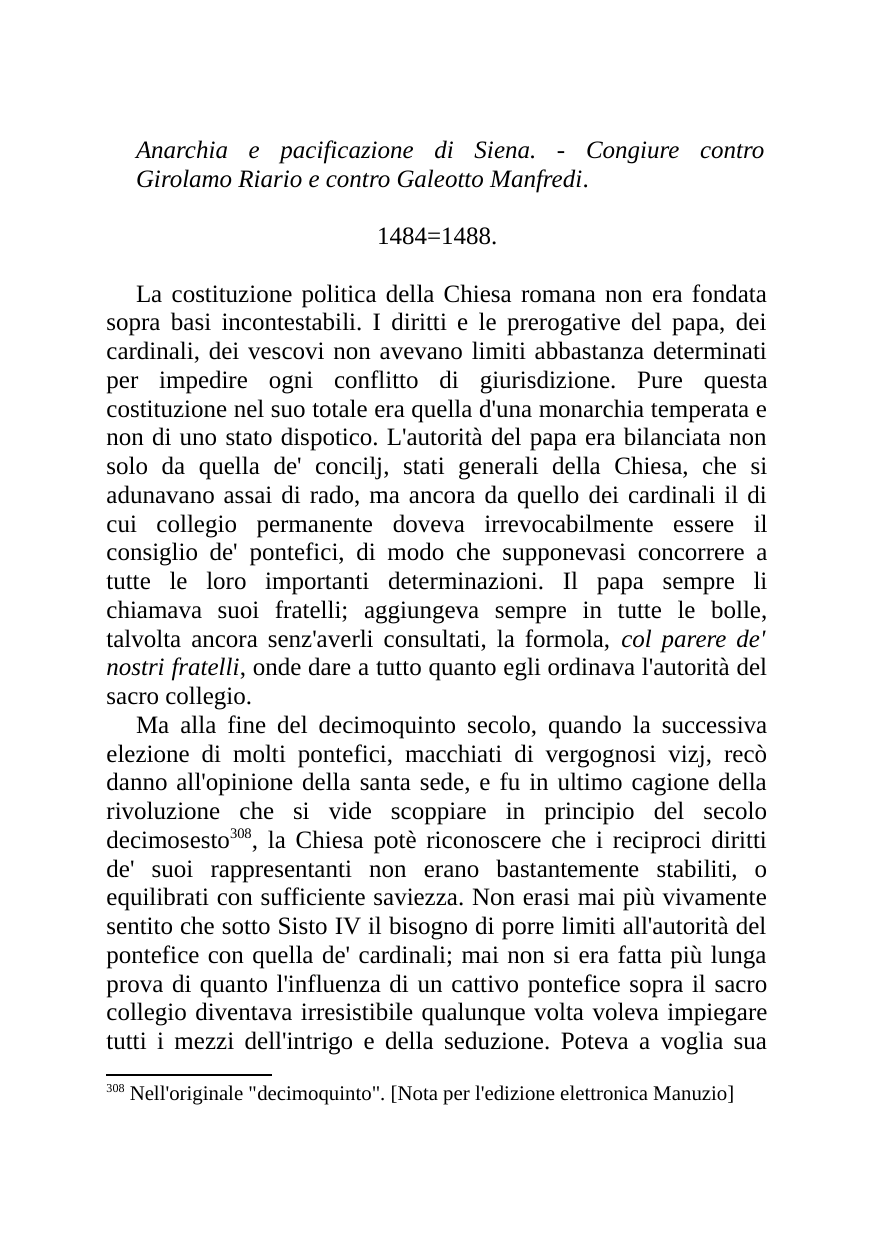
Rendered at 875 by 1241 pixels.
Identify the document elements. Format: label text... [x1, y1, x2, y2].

text Ma alla fine del decimoquinto secolo, quando la successiva elezione di molti pontefici, macchiati di vergognosi vizj, recò danno all'opinione della santa sede, e fu in ultimo cagione della rivoluzione che si vide scoppiare in principio del secolo decimosesto, la Chiesa potè riconoscere che i reciproci diritti de' suoi rappresentanti non erano bastantemente stabiliti, o equilibrati con sufficiente saviezza. Non erasi mai più vivamente sentito che sotto Sisto IV il bisogno di porre limiti all'autorità del pontefice con quella de' cardinali; mai non si era fatta più lunga prova di quanto l'influenza di un cattivo pontefice sopra il sacro collegio diventava irresistibile qualunque volta voleva impiegare tutti i mezzi dell'intrigo e della seduzione. Poteva a voglia sua [106, 710, 768, 1055]
text - Anarchia e pacificazione di Siena. - Congiure contro Girolamo Riario e contro Galeotto Manfredi. [106, 135, 768, 192]
text Nell'originale "decimoquinto". [Nota per l'edizione elettronica Manuzio] [106, 1081, 768, 1105]
text La costituzione politica della Chiesa romana non era fondata sopra basi incontestabili. I diritti e le prerogative del papa, dei cardinali, dei vescovi non avevano limiti abbastanza determinati per impedire ogni conflitto di giurisdizione. Pure questa costituzione nel suo totale era quella d'una monarchia temperata e non di uno stato dispotico. L'autorità del papa era bilanciata non solo da quella de' concilj, stati generali della Chiesa, che si adunavano assai di rado, ma ancora da quello dei cardinali il di cui collegio permanente doveva irrevocabilmente essere il consiglio de' pontefici, di modo che supponevasi concorrere a tutte le loro importanti determinazioni. Il papa sempre li chiamava suoi fratelli; aggiungeva sempre in tutte le bolle, talvolta ancora senz'averli consultati, la formola, col parere de' nostri fratelli, onde dare a tutto quanto egli ordinava l'autorità del sacro collegio. [106, 279, 768, 710]
text 1484=1488. [106, 221, 768, 250]
